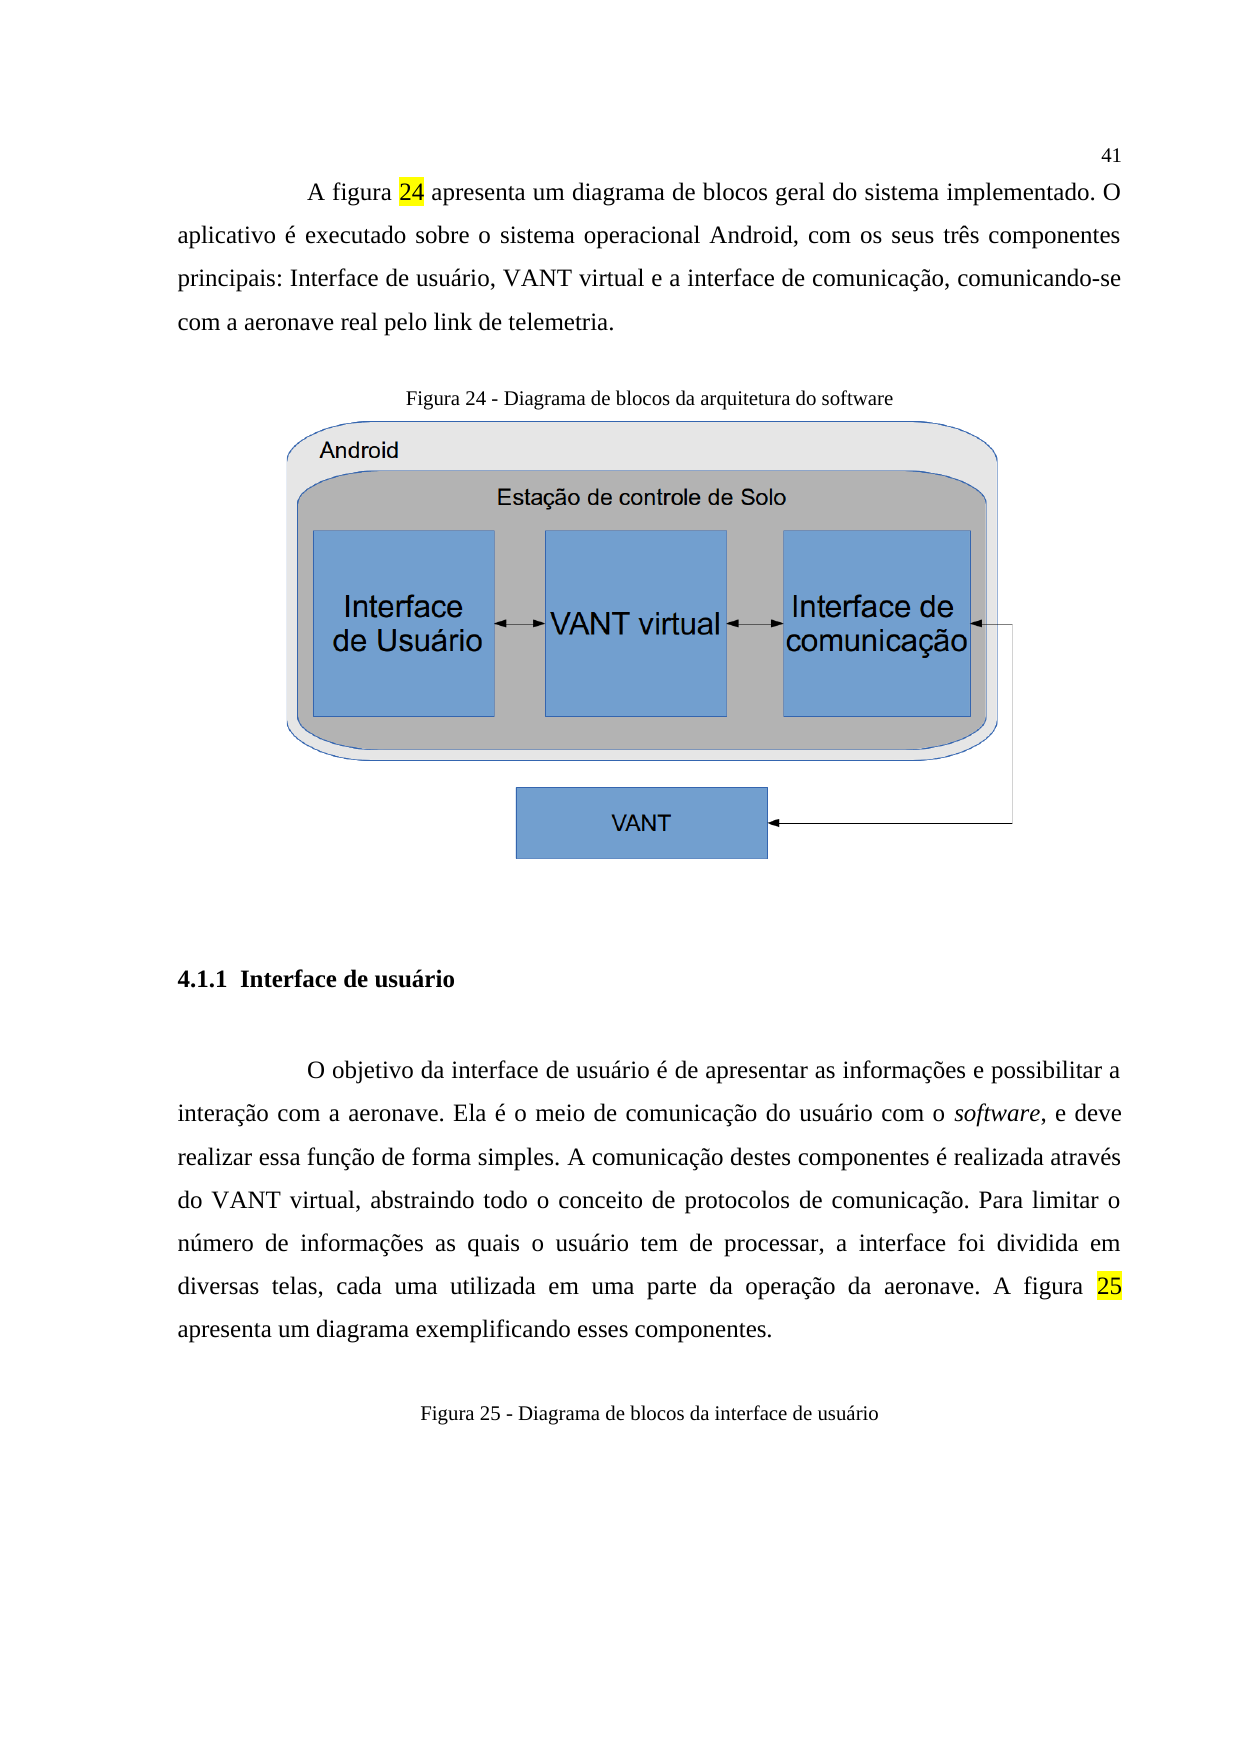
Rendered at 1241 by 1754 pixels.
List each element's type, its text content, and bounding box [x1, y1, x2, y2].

text A figura 24 apresenta um diagrama de blocos geral do sistema implementado. O aplicativo é executado sobre o sistema operacional Android, com os seus três componentes principais: Interface de usuário, VANT virtual e a interface de comunicação, comunicando-se com a aeronave real pelo link de telemetria. [177, 177, 1122, 335]
list Diagrama de blocos da interface de usuário [177, 1400, 1122, 1424]
text O objetivo da interface de usuário é de apresentar as informações e possibilitar a interação com a aeronave. Ela é o meio de comunicação do usuário com o software, e deve realizar essa função de forma simples. A comunicação destes componentes é realizada através do VANT virtual, abstraindo todo o conceito de protocolos de comunicação. Para limitar o número de informações as quais o usuário tem de processar, a interface foi dividida em diversas telas, cada uma utilizada em uma parte da operação da aeronave. A figura 25 apresenta um diagrama exemplificando esses componentes. [177, 1055, 1122, 1343]
list Diagrama de blocos da arquitetura do software [177, 386, 1122, 410]
picture [286, 421, 1013, 859]
subtitle Interface de usuário [177, 964, 1122, 993]
